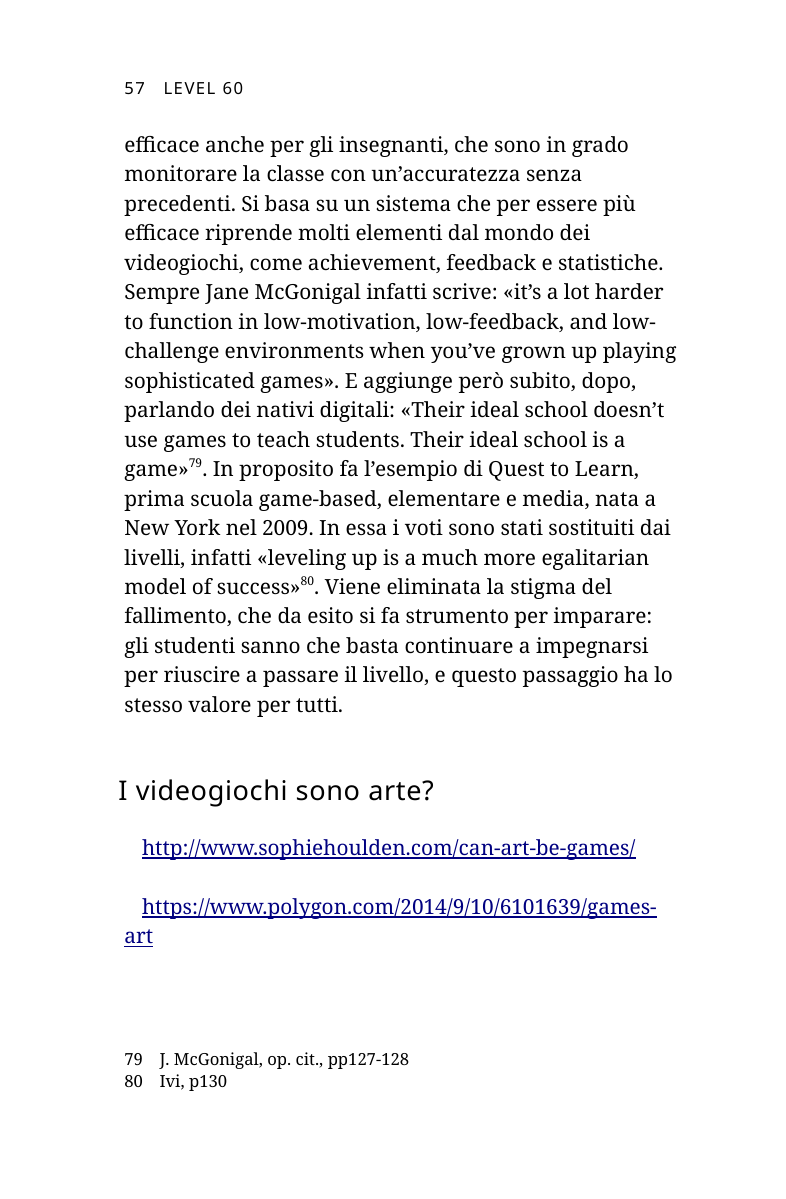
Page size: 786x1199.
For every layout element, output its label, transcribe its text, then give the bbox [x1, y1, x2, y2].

text efficace anche per gli insegnanti, che sono in grado monitorare la classe con un’accuratezza senza precedenti. Si basa su un sistema che per essere più efficace riprende molti elementi dal mondo dei videogiochi, come achievement, feedback e statistiche. Sempre Jane McGonigal infatti scrive: «it’s a lot harder to function in low-motivation, low-feedback, and low-challenge environments when you’ve grown up playing sophisticated games». E aggiunge però subito, dopo, parlando dei nativi digitali: «Their ideal school doesn’t use games to teach students. Their ideal school is a game». In proposito fa l’esempio di Quest to Learn, prima scuola game-based, elementare e media, nata a New York nel 2009. In essa i voti sono stati sostituiti dai livelli, infatti «leveling up is a much more egalitarian model of success». Viene eliminata la stigma del fallimento, che da esito si fa strumento per imparare: gli studenti sanno che basta continuare a impegnarsi per riuscire a passare il livello, e questo passaggio ha lo stesso valore per tutti. [124, 129, 679, 718]
subtitle I videogiochi sono arte? [118, 772, 679, 808]
text https://www.polygon.com/2014/9/10/6101639/games-art [124, 891, 679, 950]
text http://www.sophiehoulden.com/can-art-be-games/ [124, 832, 679, 862]
text Ivi, p130 [124, 1070, 679, 1093]
text J. McGonigal, op. cit., pp127-128 [124, 1047, 679, 1070]
